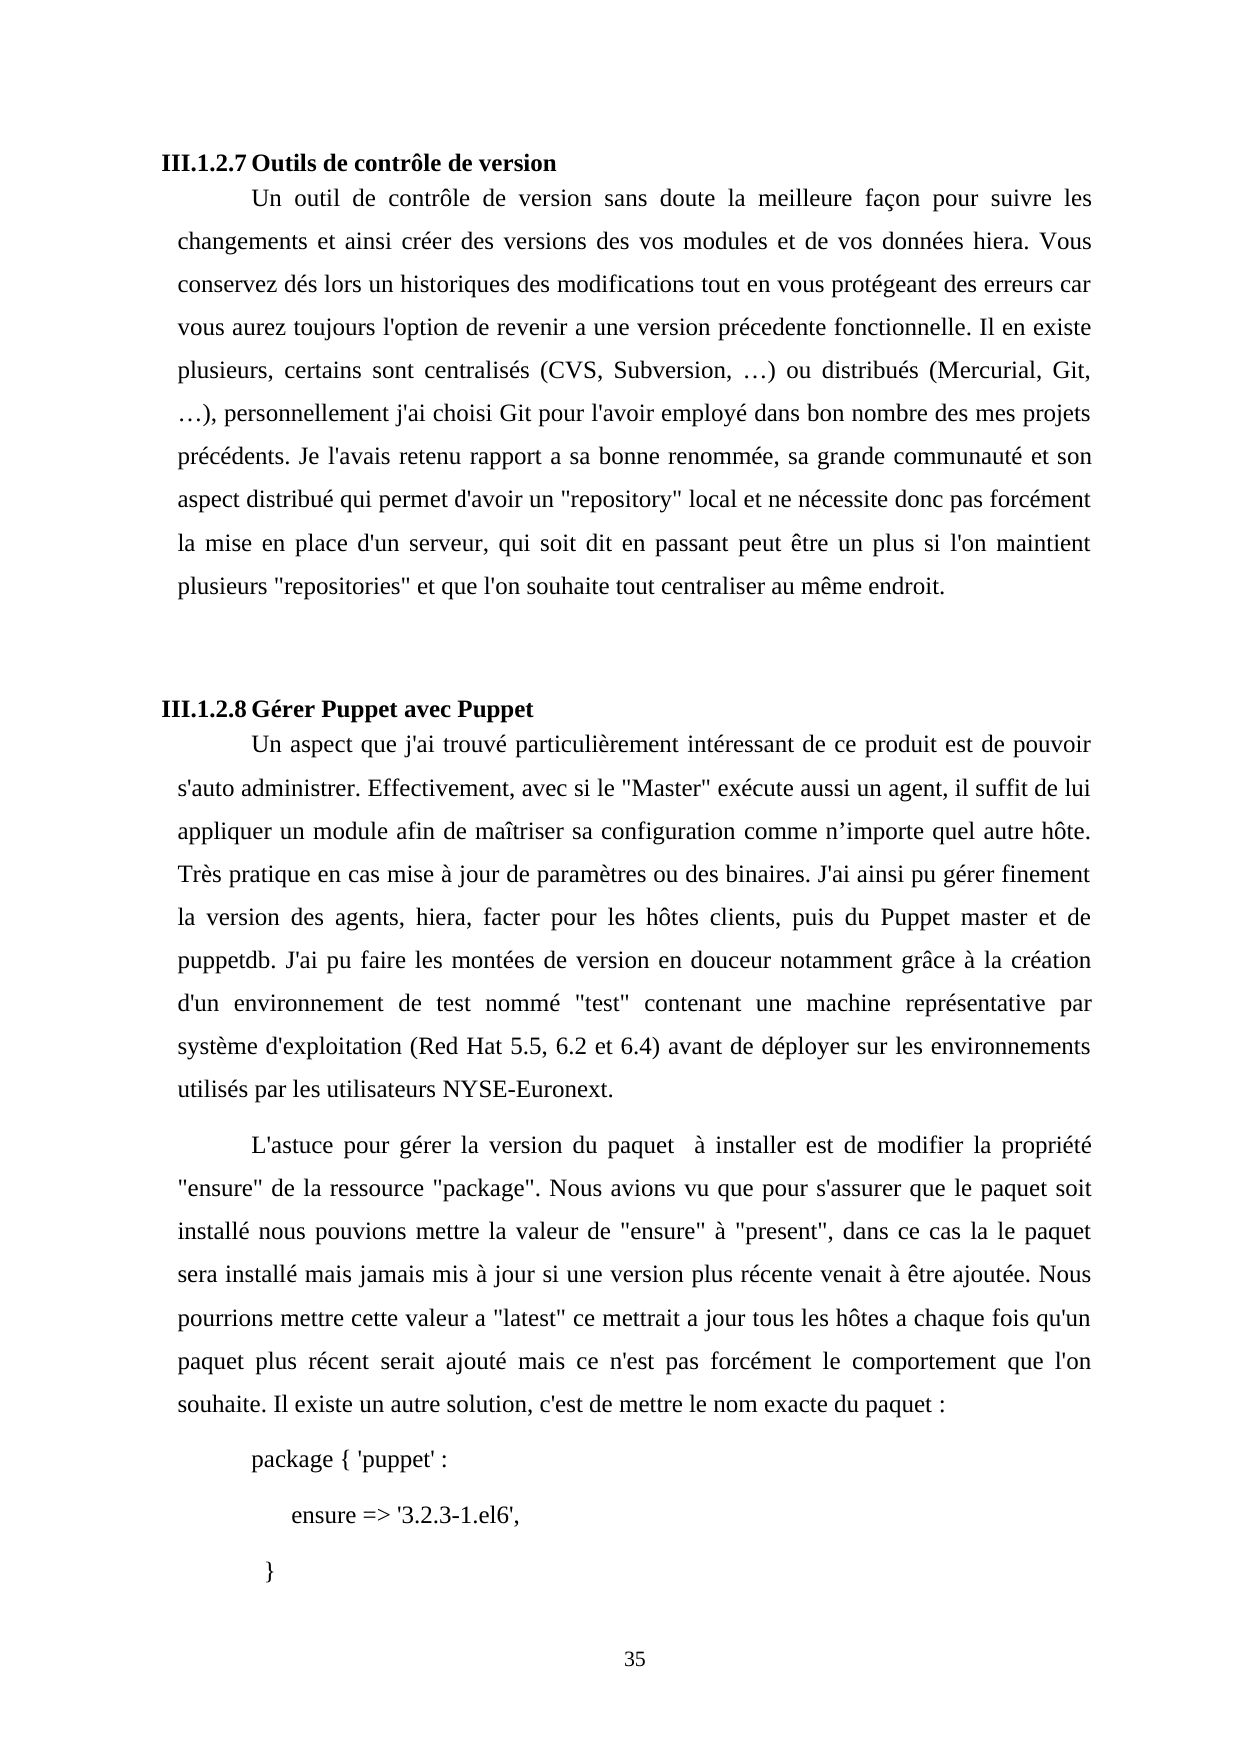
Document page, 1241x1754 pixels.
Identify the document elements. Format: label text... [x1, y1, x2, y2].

subtitle Outils de contrôle de version [161, 148, 1092, 176]
subtitle Gérer Puppet avec Puppet [161, 694, 1092, 723]
text package { 'puppet' : [177, 1444, 1092, 1473]
text ensure => '3.2.3-1.el6', [177, 1500, 1092, 1529]
text Un aspect que j'ai trouvé particulièrement intéressant de ce produit est de pouvoir s'auto administrer. Effectivement, avec si le "Master" exécute aussi un agent, il suffit de lui appliquer un module afin de maîtriser sa configuration comme n’importe quel autre hôte. Très pratique en cas mise à jour de paramètres ou des binaires. J'ai ainsi pu gérer finement la version des agents, hiera, facter pour les hôtes clients, puis du Puppet master et de puppetdb. J'ai pu faire les montées de version en douceur notamment grâce à la création d'un environnement de test nommé "test" contenant une machine représentative par système d'exploitation (Red Hat 5.5, 6.2 et 6.4) avant de déployer sur les environnements utilisés par les utilisateurs NYSE-Euronext. [177, 729, 1092, 1103]
text L'astuce pour gérer la version du paquet à installer est de modifier la propriété "ensure" de la ressource "package". Nous avions vu que pour s'assurer que le paquet soit installé nous pouvions mettre la valeur de "ensure" à "present", dans ce cas la le paquet sera installé mais jamais mis à jour si une version plus récente venait à être ajoutée. Nous pourrions mettre cette valeur a "latest" ce mettrait a jour tous les hôtes a chaque fois qu'un paquet plus récent serait ajouté mais ce n'est pas forcément le comportement que l'on souhaite. Il existe un autre solution, c'est de mettre le nom exacte du paquet : [177, 1130, 1092, 1418]
text Un outil de contrôle de version sans doute la meilleure façon pour suivre les changements et ainsi créer des versions des vos modules et de vos données hiera. Vous conservez dés lors un historiques des modifications tout en vous protégeant des erreurs car vous aurez toujours l'option de revenir a une version précedente fonctionnelle. Il en existe plusieurs, certains sont centralisés (CVS, Subversion, …) ou distribués (Mercurial, Git, …), personnellement j'ai choisi Git pour l'avoir employé dans bon nombre des mes projets précédents. Je l'avais retenu rapport a sa bonne renommée, sa grande communauté et son aspect distribué qui permet d'avoir un "repository" local et ne nécessite donc pas forcément la mise en place d'un serveur, qui soit dit en passant peut être un plus si l'on maintient plusieurs "repositories" et que l'on souhaite tout centraliser au même endroit. [177, 183, 1092, 599]
text } [177, 1556, 1092, 1584]
